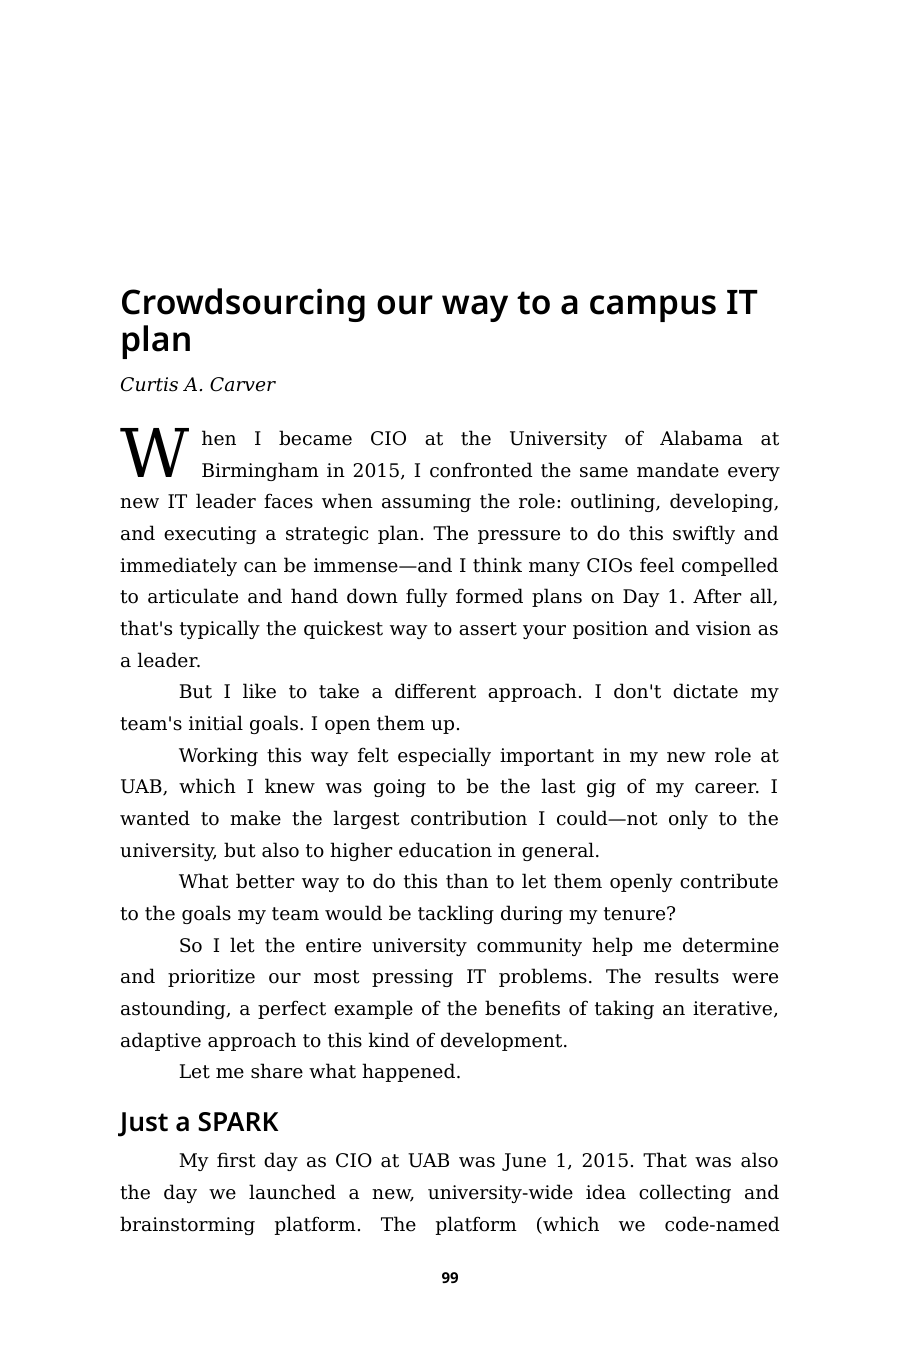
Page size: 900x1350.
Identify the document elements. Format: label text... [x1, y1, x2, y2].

text My first day as CIO at UAB was June 1, 2015. That was also the day we launched a new, university-wide idea collecting and brainstorming platform. The platform (which we code-named [120, 1150, 780, 1236]
subtitle Just a SPARK [120, 1108, 780, 1138]
text Let me share what happened. [120, 1061, 780, 1083]
text But I like to take a different approach. I don't dictate my team's initial goals. I open them up. [120, 681, 780, 735]
text When I became CIO at the University of Alabama at Birmingham in 2015, I confronted the same mandate every new IT leader faces when assuming the role: outlining, developing, and executing a strategic plan. The pressure to do this swiftly and immediately can be immense—and I think many CIOs feel compelled to articulate and hand down fully formed plans on Day 1. After all, that's typically the quickest way to assert your position and vision as a leader. [120, 428, 780, 672]
text Working this way felt especially important in my new role at UAB, which I knew was going to be the last gig of my career. I wanted to make the largest contribution I could—not only to the university, but also to higher education in general. [120, 745, 780, 862]
text So I let the entire university community help me determine and prioritize our most pressing IT problems. The results were astounding, a perfect example of the benefits of taking an iterative, adaptive approach to this kind of development. [120, 935, 780, 1052]
subtitle Crowdsourcing our way to a campus IT plan [120, 283, 780, 361]
text Curtis A. Carver [120, 374, 780, 396]
text What better way to do this than to let them openly contribute to the goals my team would be tackling during my tenure? [120, 871, 780, 925]
